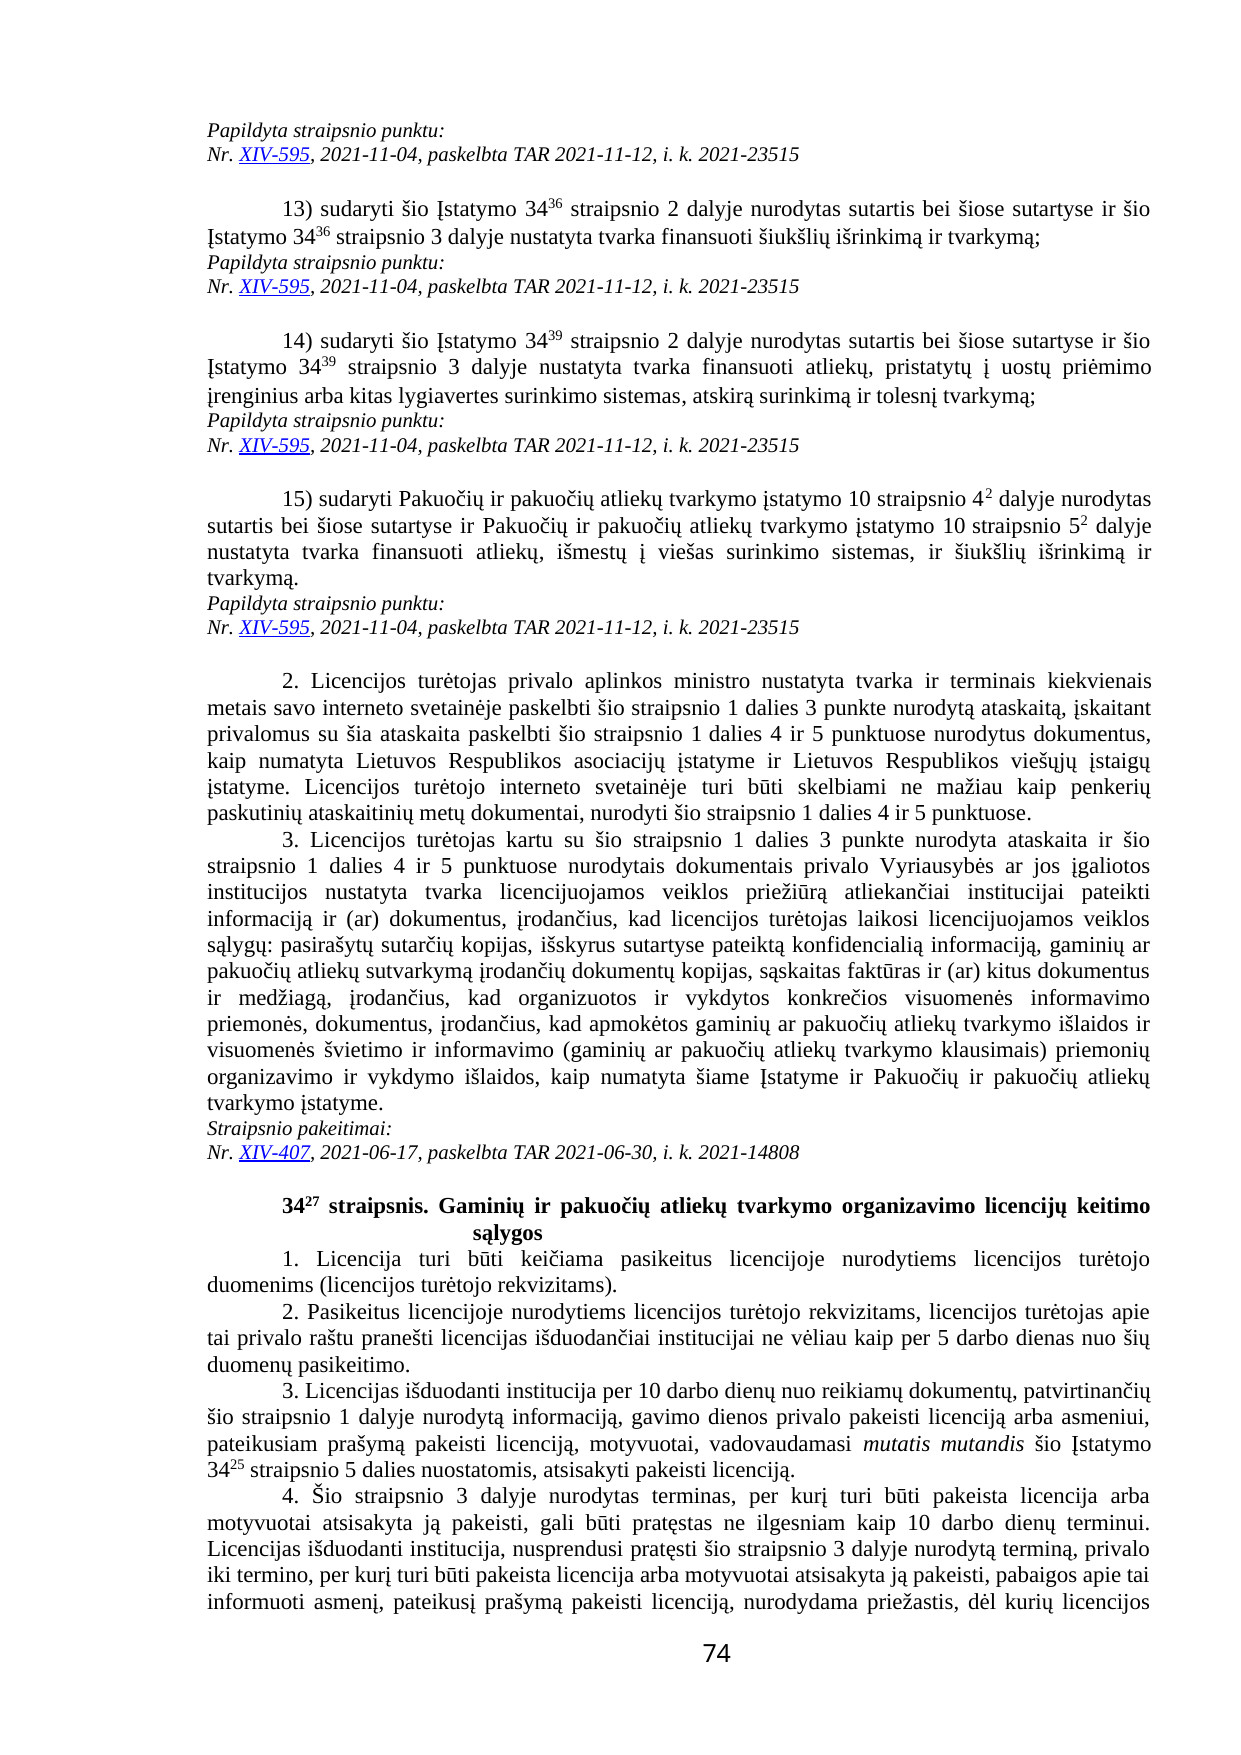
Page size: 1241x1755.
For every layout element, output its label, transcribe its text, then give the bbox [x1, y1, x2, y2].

text Nr. XIV-595, 2021-11-04, paskelbta TAR 2021-11-12, i. k. 2021-23515 [207, 142, 1152, 166]
text Nr. XIV-407, 2021-06-17, paskelbta TAR 2021-06-30, i. k. 2021-14808 [207, 1140, 1152, 1164]
text Papildyta straipsnio punktu: [207, 118, 1152, 142]
text Nr. XIV-595, 2021-11-04, paskelbta TAR 2021-11-12, i. k. 2021-23515 [207, 432, 1152, 457]
text 14) sudaryti šio Įstatymo 3439 straipsnio 2 dalyje nurodytas sutartis bei šiose sutartyse ir šio Įstatymo 3439 straipsnio 3 dalyje nustatyta tvarka finansuoti atliekų, pristatytų į uostų priėmimo įrenginius arba kitas lygiavertes surinkimo sistemas, atskirą surinkimą ir tolesnį tvarkymą; [207, 327, 1152, 408]
text Nr. XIV-595, 2021-11-04, paskelbta TAR 2021-11-12, i. k. 2021-23515 [207, 615, 1152, 639]
text 3. Licencijas išduodanti institucija per 10 darbo dienų nuo reikiamų dokumentų, patvirtinančių šio straipsnio 1 dalyje nurodytą informaciją, gavimo dienos privalo pakeisti licenciją arba asmeniui, pateikusiam prašymą pakeisti licenciją, motyvuotai, vadovaudamasi mutatis mutandis šio Įstatymo 3425 straipsnio 5 dalies nuostatomis, atsisakyti pakeisti licenciją. [207, 1377, 1152, 1482]
text Papildyta straipsnio punktu: [207, 591, 1152, 615]
text Straipsnio pakeitimai: [207, 1116, 1152, 1140]
text 1. Licencija turi būti keičiama pasikeitus licencijoje nurodytiems licencijos turėtojo duomenims (licencijos turėtojo rekvizitams). [207, 1245, 1152, 1298]
text Papildyta straipsnio punktu: [207, 408, 1152, 432]
text 15) sudaryti Pakuočių ir pakuočių atliekų tvarkymo įstatymo 10 straipsnio 42 dalyje nurodytas sutartis bei šiose sutartyse ir Pakuočių ir pakuočių atliekų tvarkymo įstatymo 10 straipsnio 52 dalyje nustatyta tvarka finansuoti atliekų, išmestų į viešas surinkimo sistemas, ir šiukšlių išrinkimą ir tvarkymą. [207, 485, 1152, 591]
text 3. Licencijos turėtojas kartu su šio straipsnio 1 dalies 3 punkte nurodyta ataskaita ir šio straipsnio 1 dalies 4 ir 5 punktuose nurodytais dokumentais privalo Vyriausybės ar jos įgaliotos institucijos nustatyta tvarka licencijuojamos veiklos priežiūrą atliekančiai institucijai pateikti informaciją ir (ar) dokumentus, įrodančius, kad licencijos turėtojas laikosi licencijuojamos veiklos sąlygų: pasirašytų sutarčių kopijas, išskyrus sutartyse pateiktą konfidencialią informaciją, gaminių ar pakuočių atliekų sutvarkymą įrodančių dokumentų kopijas, sąskaitas faktūras ir (ar) kitus dokumentus ir medžiagą, įrodančius, kad organizuotos ir vykdytos konkrečios visuomenės informavimo priemonės, dokumentus, įrodančius, kad apmokėtos gaminių ar pakuočių atliekų tvarkymo išlaidos ir visuomenės švietimo ir informavimo (gaminių ar pakuočių atliekų tvarkymo klausimais) priemonių organizavimo ir vykdymo išlaidos, kaip numatyta šiame Įstatyme ir Pakuočių ir pakuočių atliekų tvarkymo įstatyme. [207, 826, 1152, 1116]
text 3427 straipsnis. Gaminių ir pakuočių atliekų tvarkymo organizavimo licencijų keitimo sąlygos [282, 1192, 1152, 1245]
text Papildyta straipsnio punktu: [207, 250, 1152, 274]
text Nr. XIV-595, 2021-11-04, paskelbta TAR 2021-11-12, i. k. 2021-23515 [207, 274, 1152, 298]
text 2. Pasikeitus licencijoje nurodytiems licencijos turėtojo rekvizitams, licencijos turėtojas apie tai privalo raštu pranešti licencijas išduodančiai institucijai ne vėliau kaip per 5 darbo dienas nuo šių duomenų pasikeitimo. [207, 1298, 1152, 1377]
text 2. Licencijos turėtojas privalo aplinkos ministro nustatyta tvarka ir terminais kiekvienais metais savo interneto svetainėje paskelbti šio straipsnio 1 dalies 3 punkte nurodytą ataskaitą, įskaitant privalomus su šia ataskaita paskelbti šio straipsnio 1 dalies 4 ir 5 punktuose nurodytus dokumentus, kaip numatyta Lietuvos Respublikos asociacijų įstatyme ir Lietuvos Respublikos viešųjų įstaigų įstatyme. Licencijos turėtojo interneto svetainėje turi būti skelbiami ne mažiau kaip penkerių paskutinių ataskaitinių metų dokumentai, nurodyti šio straipsnio 1 dalies 4 ir 5 punktuose. [207, 668, 1152, 826]
text 13) sudaryti šio Įstatymo 3436 straipsnio 2 dalyje nurodytas sutartis bei šiose sutartyse ir šio Įstatymo 3436 straipsnio 3 dalyje nustatyta tvarka finansuoti šiukšlių išrinkimą ir tvarkymą; [207, 195, 1152, 250]
text 4. Šio straipsnio 3 dalyje nurodytas terminas, per kurį turi būti pakeista licencija arba motyvuotai atsisakyta ją pakeisti, gali būti pratęstas ne ilgesniam kaip 10 darbo dienų terminui. Licencijas išduodanti institucija, nusprendusi pratęsti šio straipsnio 3 dalyje nurodytą terminą, privalo iki termino, per kurį turi būti pakeista licencija arba motyvuotai atsisakyta ją pakeisti, pabaigos apie tai informuoti asmenį, pateikusį prašymą pakeisti licenciją, nurodydama priežastis, dėl kurių licencijos [207, 1482, 1152, 1614]
